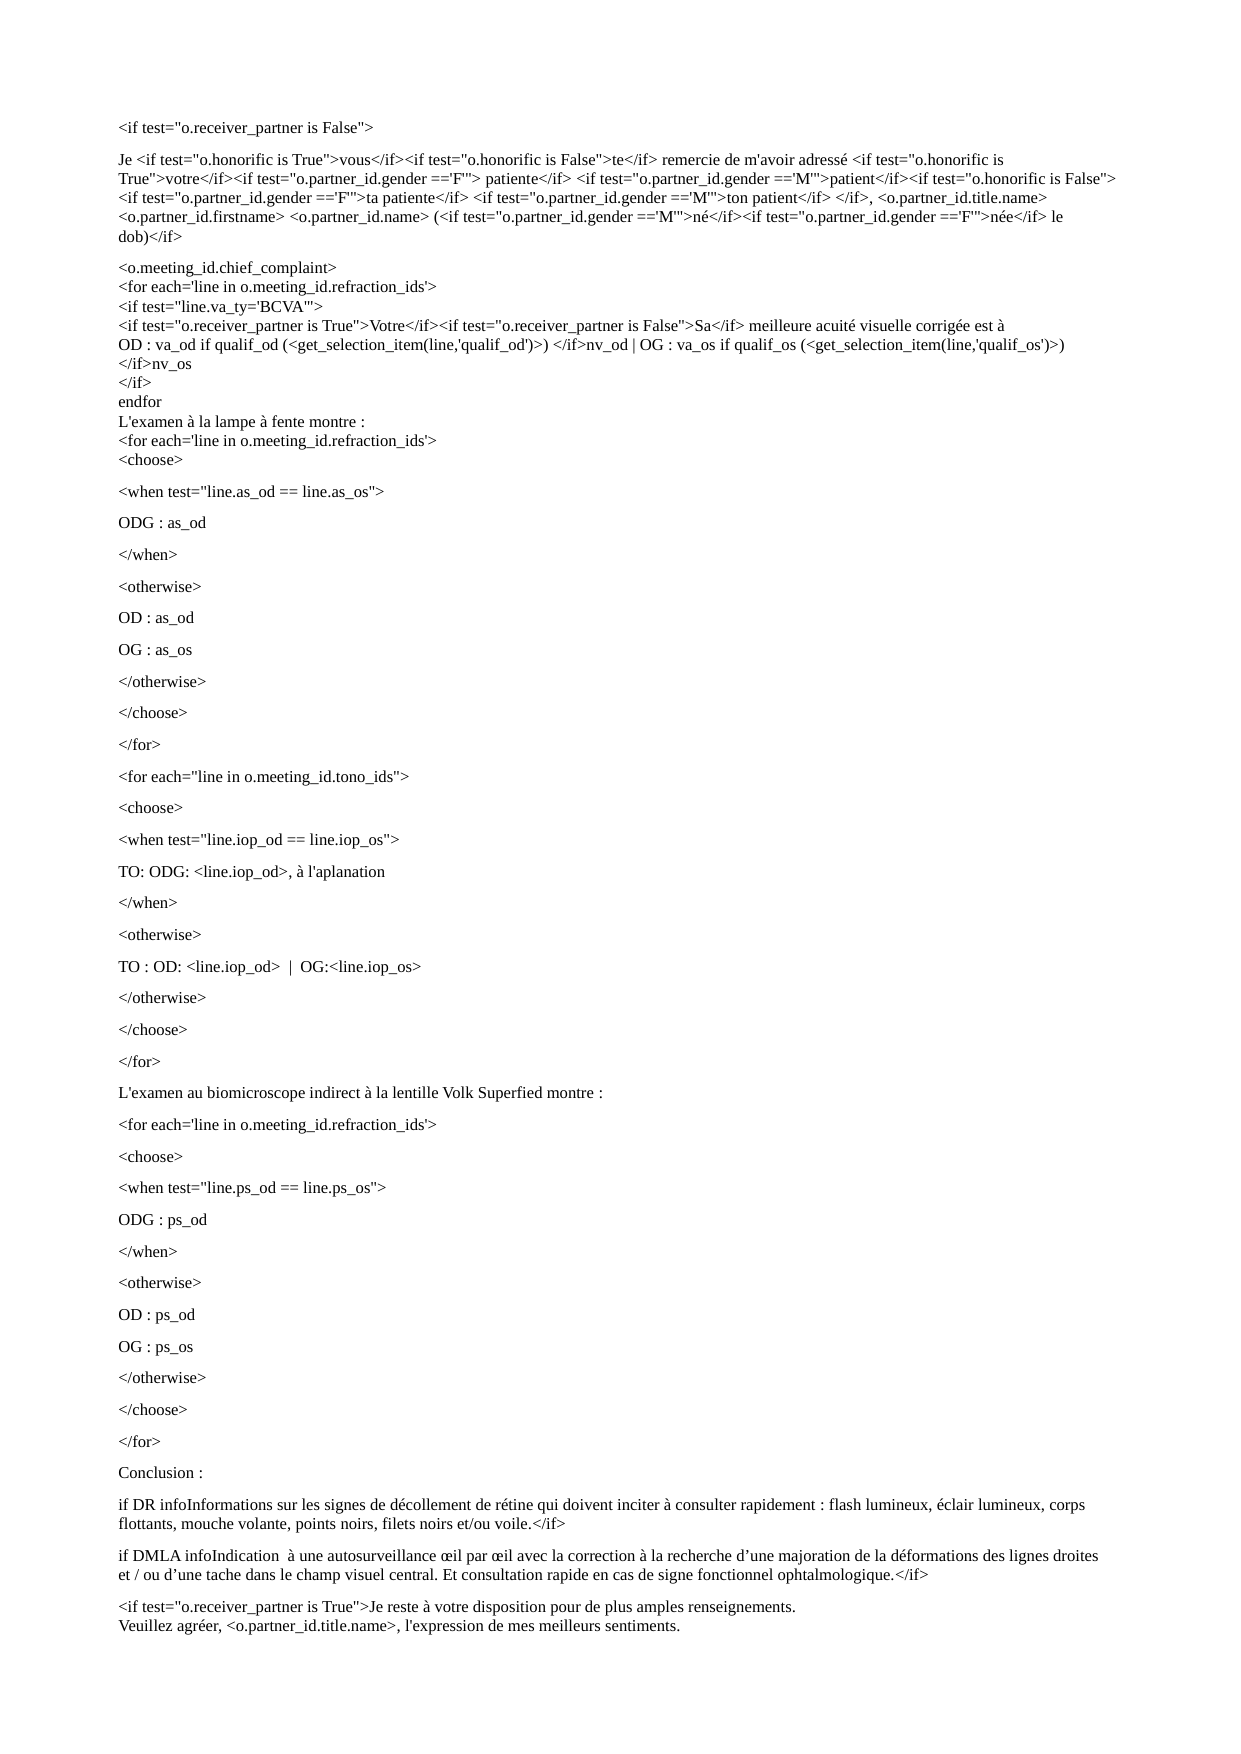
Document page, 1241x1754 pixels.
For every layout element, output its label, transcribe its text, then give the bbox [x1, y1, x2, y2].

text <when test="line.as_od == line.as_os"> [118, 481, 1122, 501]
text </if> [118, 373, 1122, 392]
text <choose> [118, 1146, 1122, 1166]
text <for each='line in o.meeting_id.refraction_ids'> [118, 1115, 1122, 1134]
text Je <if test="o.honorific is True">vous</if><if test="o.honorific is False">te</if> remercie de m'avoir adressé <if test="o.honorific is True">votre</if><if test="o.partner_id.gender =='F'"> patiente</if> <if test="o.partner_id.gender =='M'">patient</if><if test="o.honorific is False"> <if test="o.partner_id.gender =='F'">ta patiente</if> <if test="o.partner_id.gender =='M'">ton patient</if> </if>, <o.partner_id.title.name> <o.partner_id.firstname> <o.partner_id.name> (<if test="o.partner_id.gender =='M'">né</if><if test="o.partner_id.gender =='F'">née</if> le dob)</if> [118, 150, 1122, 246]
text OD : as_od [118, 608, 1122, 627]
text endfor [118, 392, 1122, 411]
text <otherwise> [118, 1273, 1122, 1292]
text L'examen à la lampe à fente montre : [118, 411, 1122, 431]
text </when> [118, 893, 1122, 912]
text <for each='line in o.meeting_id.refraction_ids'> [118, 277, 1122, 296]
text OG : as_os [118, 640, 1122, 659]
text ODG : as_od [118, 513, 1122, 532]
text <if test="line.va_ty='BCVA'"> [118, 296, 1122, 316]
text OG : ps_os [118, 1336, 1122, 1356]
text OD : va_od if qualif_od (<get_selection_item(line,'qualif_od')>) </if>nv_od | OG : va_os if qualif_os (<get_selection_item(line,'qualif_os')>) </if>nv_os [118, 335, 1122, 373]
text <if test="o.receiver_partner is True">Votre</if><if test="o.receiver_partner is False">Sa</if> meilleure acuité visuelle corrigée est à [118, 316, 1122, 335]
text </for> [118, 1051, 1122, 1071]
text </choose> [118, 1400, 1122, 1419]
text OD : ps_od [118, 1305, 1122, 1324]
text </otherwise> [118, 988, 1122, 1007]
text <choose> [118, 450, 1122, 469]
text L'examen au biomicroscope indirect à la lentille Volk Superfied montre : [118, 1083, 1122, 1102]
text </when> [118, 1241, 1122, 1261]
text <when test="line.iop_od == line.iop_os"> [118, 830, 1122, 849]
text <choose> [118, 798, 1122, 817]
text </for> [118, 1431, 1122, 1451]
text TO: ODG: <line.iop_od>, à l'aplanation [118, 861, 1122, 881]
text <o.meeting_id.chief_complaint> [118, 258, 1122, 277]
text <otherwise> [118, 576, 1122, 596]
text </for> [118, 735, 1122, 754]
text <for each="line in o.meeting_id.tono_ids"> [118, 766, 1122, 786]
text <for each='line in o.meeting_id.refraction_ids'> [118, 431, 1122, 450]
text TO : OD: <line.iop_od> | OG:<line.iop_os> [118, 956, 1122, 976]
text <if test="o.receiver_partner is True">Je reste à votre disposition pour de plus amples renseignements. Veuillez agréer, <o.partner_id.title.name>, l'expression de mes meilleurs sentiments. [118, 1596, 1122, 1635]
text if DMLA infoIndication à une autosurveillance œil par œil avec la correction à la recherche d’une majoration de la déformations des lignes droites et / ou d’une tache dans le champ visuel central. Et consultation rapide en cas de signe fonctionnel ophtalmologique.</if> [118, 1546, 1122, 1584]
text </otherwise> [118, 671, 1122, 691]
text </otherwise> [118, 1368, 1122, 1387]
text ODG : ps_od [118, 1210, 1122, 1229]
text Conclusion : [118, 1463, 1122, 1482]
text <when test="line.ps_od == line.ps_os"> [118, 1178, 1122, 1197]
text if DR infoInformations sur les signes de décollement de rétine qui doivent inciter à consulter rapidement : flash lumineux, éclair lumineux, corps flottants, mouche volante, points noirs, filets noirs et/ou voile.</if> [118, 1495, 1122, 1533]
text <otherwise> [118, 925, 1122, 944]
text </choose> [118, 1020, 1122, 1039]
text </when> [118, 545, 1122, 564]
text <if test="o.receiver_partner is False"> [118, 118, 1122, 137]
text </choose> [118, 703, 1122, 722]
